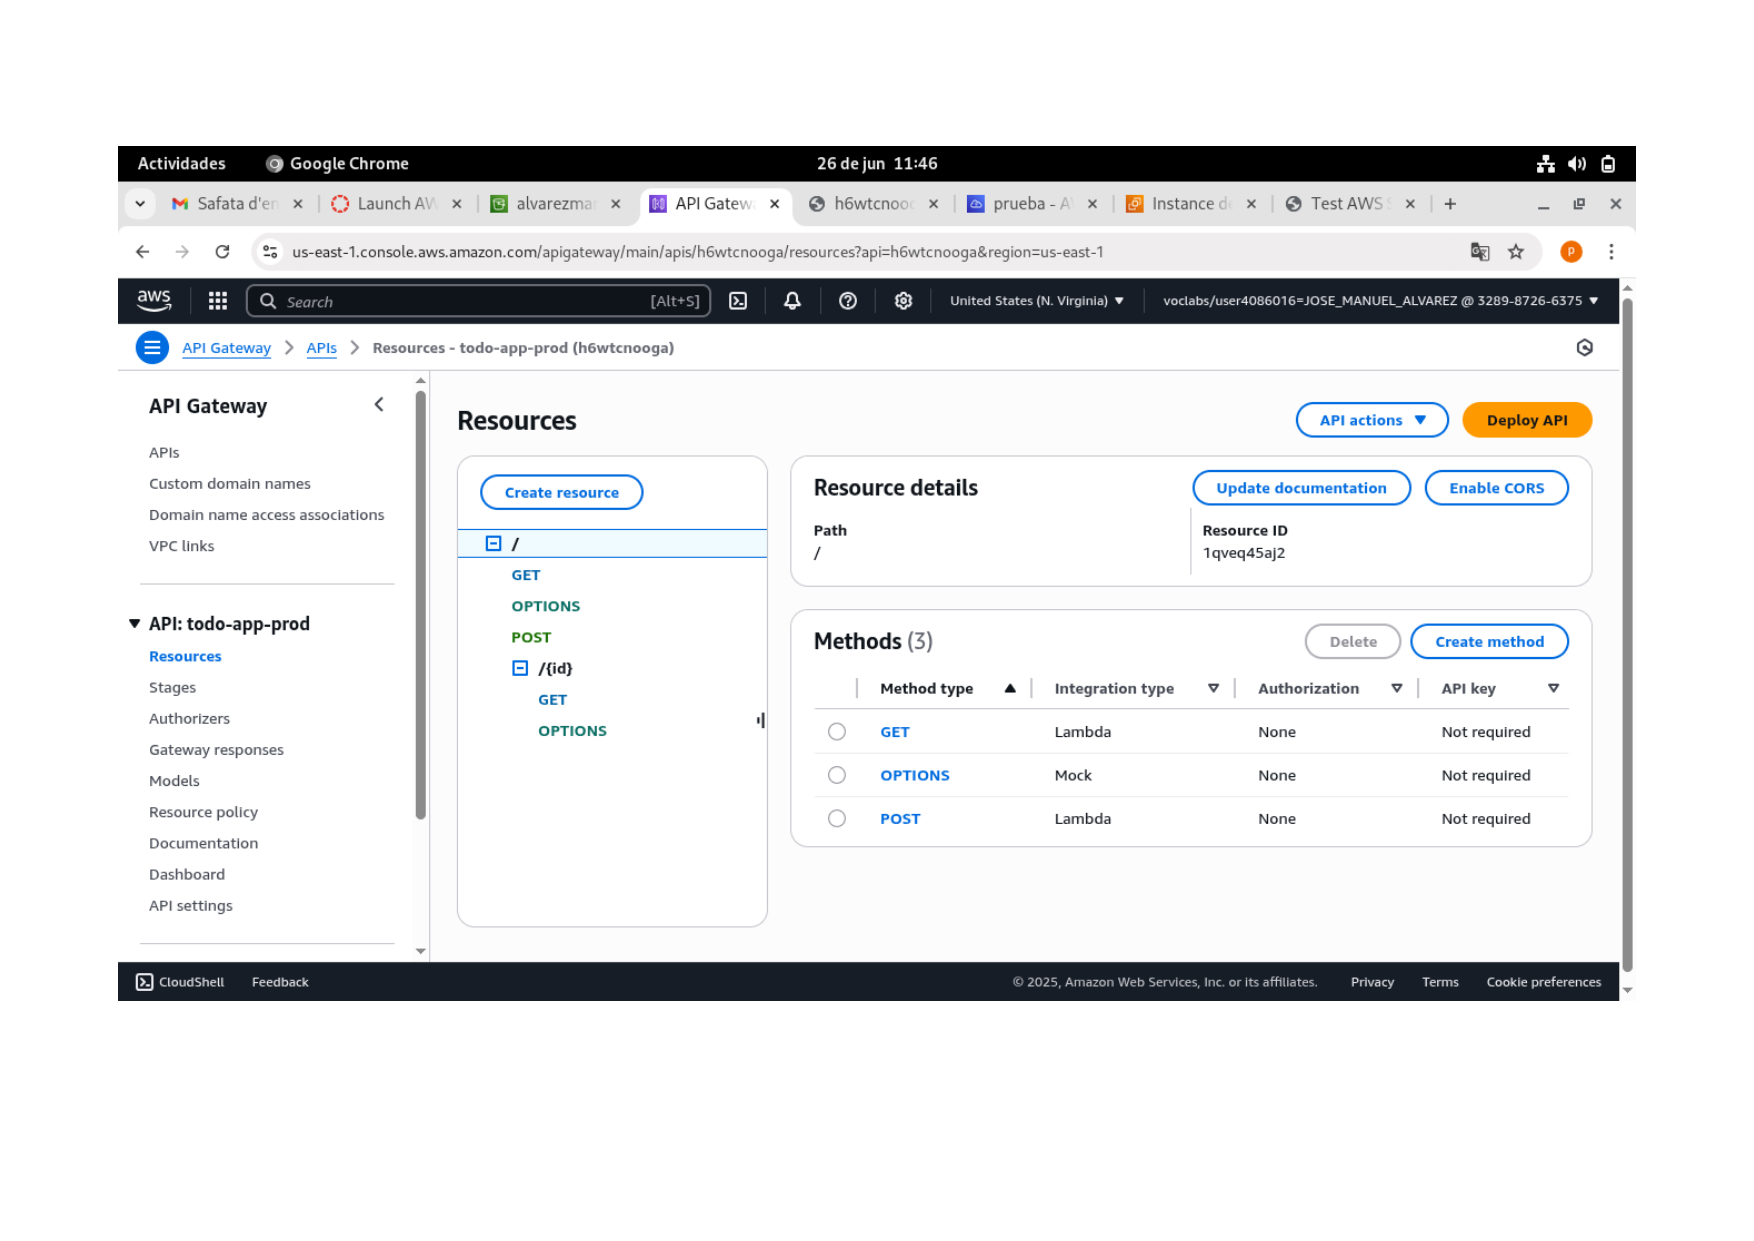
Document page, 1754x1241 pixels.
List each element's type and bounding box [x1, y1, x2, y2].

picture [118, 146, 1636, 1001]
